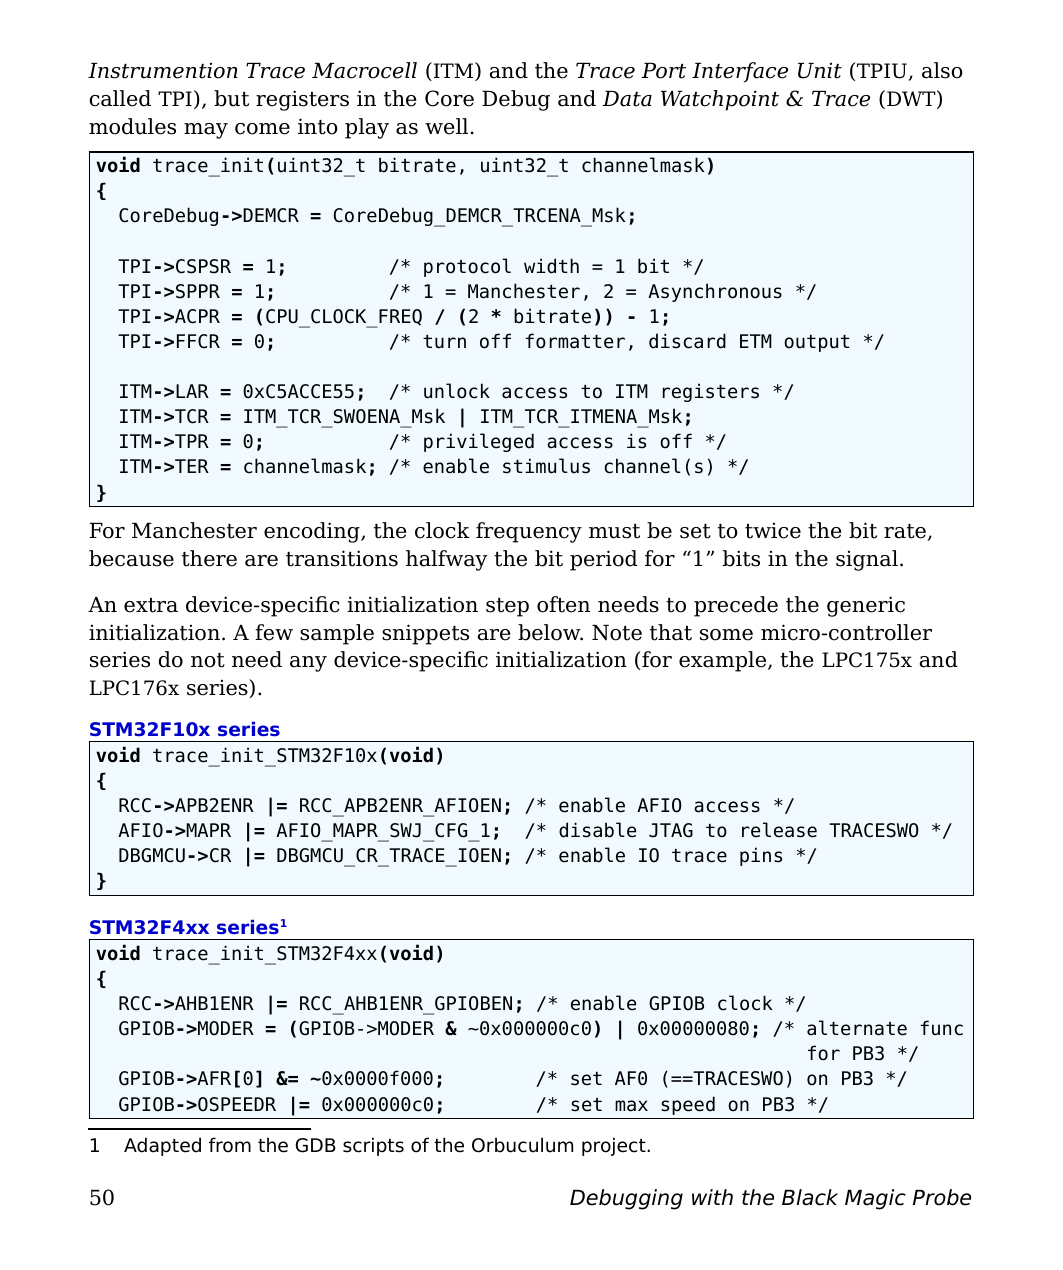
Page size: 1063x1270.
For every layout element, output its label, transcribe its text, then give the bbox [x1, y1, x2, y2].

text ITM->TCR = ITM_TCR_SWOENA_Msk | ITM_TCR_ITMENA_Msk; [90, 402, 973, 427]
text Adapted from the GDB scripts of the Orbuculum project. [88, 1135, 974, 1157]
text { [90, 964, 973, 989]
text TPI->CSPSR = 1; /* protocol width = 1 bit */ [90, 252, 973, 277]
text For Manchester encoding, the clock frequency must be set to twice the bit rate, because there are transitions halfway the bit period for “1” bits in the signal. [88, 519, 974, 572]
text ITM->TER = channelmask; /* enable stimulus channel(s) */ [90, 453, 973, 478]
text ITM->LAR = 0xC5ACCE55; /* unlock access to ITM registers */ [90, 377, 973, 402]
text void trace_init_STM32F4xx(void) [90, 940, 973, 964]
text TPI->FFCR = 0; /* turn off formatter, discard ETM output */ [90, 327, 973, 352]
text CoreDebug->DEMCR = CoreDebug_DEMCR_TRCENA_Msk; [90, 202, 973, 227]
text GPIOB->AFR[0] &= ~0x0000f000; /* set AF0 (==TRACESWO) on PB3 */ [90, 1064, 973, 1089]
text DBGMCU->CR |= DBGMCU_CR_TRACE_IOEN; /* enable IO trace pins */ [90, 841, 973, 866]
text AFIO->MAPR |= AFIO_MAPR_SWJ_CFG_1; /* disable JTAG to release TRACESWO */ [90, 816, 973, 841]
text RCC->AHB1ENR |= RCC_AHB1ENR_GPIOBEN; /* enable GPIOB clock */ [90, 989, 973, 1014]
text GPIOB->OSPEEDR |= 0x000000c0; /* set max speed on PB3 */ [90, 1089, 973, 1118]
text An extra device-specific initialization step often needs to precede the generic initialization. A few sample snippets are below. Note that some micro-controller series do not need any device-specific initialization (for example, the LPC175x and LPC176x series). [88, 593, 974, 701]
subtitle STM32F4xx series [88, 917, 974, 939]
text TPI->SPPR = 1; /* 1 = Manchester, 2 = Asynchronous */ [90, 277, 973, 302]
text Instrumention Trace Macrocell (ITM) and the Trace Port Interface Unit (TPIU, also called TPI), but registers in the Core Debug and Data Watchpoint & Trace (DWT) modules may come into play as well. [88, 59, 974, 139]
subtitle STM32F10x series [88, 719, 974, 741]
text GPIOB->MODER = (GPIOB->MODER & ~0x000000c0) | 0x00000080; /* alternate func for PB3 */ [90, 1014, 973, 1064]
text RCC->APB2ENR |= RCC_APB2ENR_AFIOEN; /* enable AFIO access */ [90, 791, 973, 816]
text ITM->TPR = 0; /* privileged access is off */ [90, 427, 973, 453]
text void trace_init_STM32F10x(void) [90, 742, 973, 766]
text TPI->ACPR = (CPU_CLOCK_FREQ / (2 * bitrate)) - 1; [90, 302, 973, 327]
text } [90, 478, 973, 506]
text { [90, 176, 973, 202]
text { [90, 766, 973, 791]
text } [90, 866, 973, 895]
text void trace_init(uint32_t bitrate, uint32_t channelmask) [90, 153, 973, 176]
